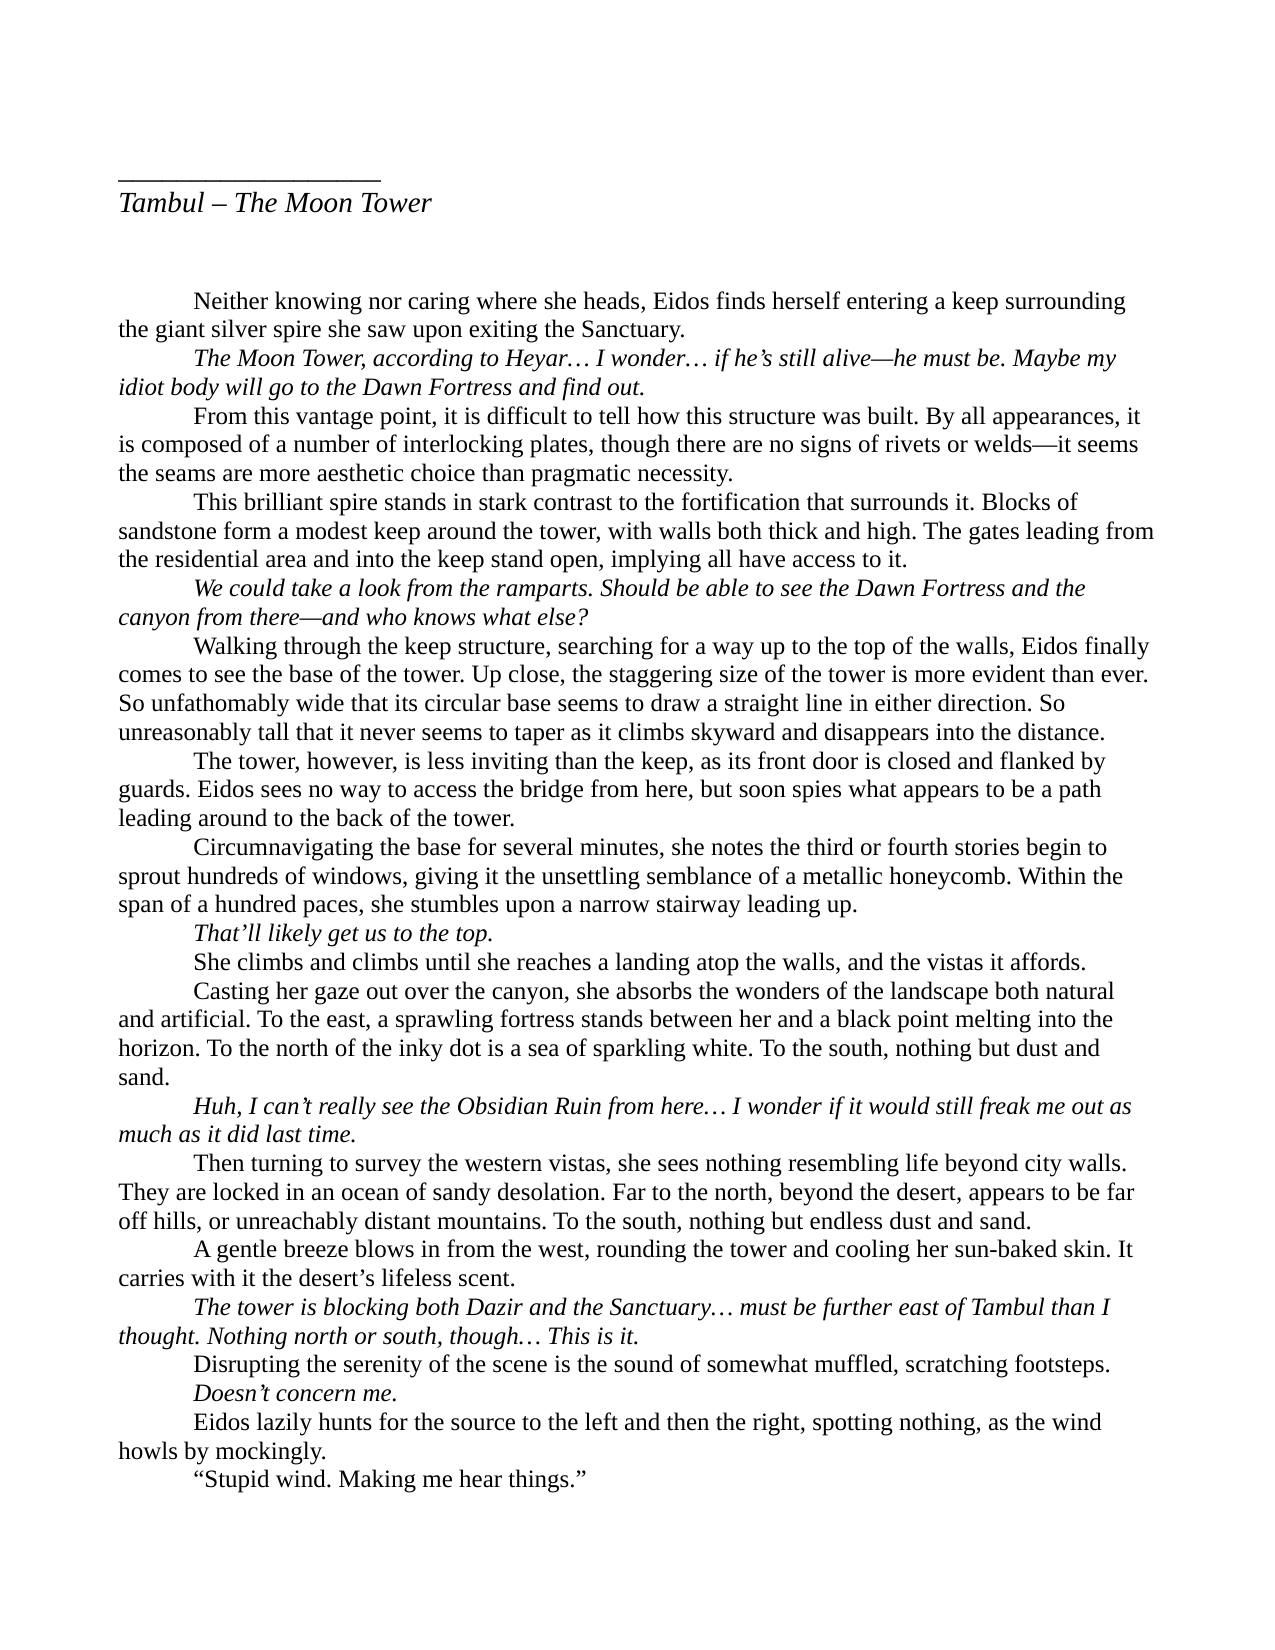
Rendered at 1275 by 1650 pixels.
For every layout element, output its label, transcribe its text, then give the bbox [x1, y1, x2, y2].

text Casting her gaze out over the canyon, she absorbs the wonders of the landscape both natural and artificial. To the east, a sprawling fortress stands between her and a black point melting into the horizon. To the north of the inky dot is a sea of sparkling white. To the south, nothing but dust and sand. [118, 976, 1157, 1091]
text She climbs and climbs until she reaches a landing atop the walls, and the vistas it affords. [118, 947, 1157, 976]
text Walking through the keep structure, searching for a way up to the top of the walls, Eidos finally comes to see the base of the tower. Up close, the staggering size of the tower is more evident than ever. So unfathomably wide that its circular base seems to draw a straight line in either direction. So unreasonably tall that it never seems to taper as it climbs skyward and disappears into the distance. [118, 631, 1157, 746]
text The tower is blocking both Dazir and the Sanctuary… must be further east of Tambul than I thought. Nothing north or south, though… This is it. [118, 1292, 1157, 1349]
text The tower, however, is less inviting than the keep, as its front door is closed and flanked by guards. Eidos sees no way to access the bridge from here, but soon spies what appears to be a path leading around to the back of the tower. [118, 746, 1157, 832]
text Huh, I can’t really see the Obsidian Ruin from here… I wonder if it would still freak me out as much as it did last time. [118, 1091, 1157, 1148]
text Eidos lazily hunts for the source to the left and then the right, spotting nothing, as the wind howls by mockingly. [118, 1407, 1157, 1464]
text From this vantage point, it is difficult to tell how this structure was built. By all appearances, it is composed of a number of interlocking plates, though there are no signs of rivets or welds—it seems the seams are more aesthetic choice than pragmatic necessity. [118, 401, 1157, 487]
text Tambul – The Moon Tower [118, 185, 1157, 219]
text Then turning to survey the western vistas, she sees nothing resembling life beyond city walls. They are locked in an ocean of sandy desolation. Far to the north, beyond the desert, appears to be far off hills, or unreachably distant mountains. To the south, nothing but endless dust and sand. [118, 1148, 1157, 1234]
text “Stupid wind. Making me hear things.” [118, 1464, 1157, 1493]
text Neither knowing nor caring where she heads, Eidos finds herself entering a keep surrounding the giant silver spire she saw upon exiting the Sanctuary. [118, 286, 1157, 343]
text The Moon Tower, according to Heyar… I wonder… if he’s still alive—he must be. Maybe my idiot body will go to the Dawn Fortress and find out. [118, 343, 1157, 401]
text __________________ [118, 152, 1157, 185]
text Doesn’t concern me. [118, 1378, 1157, 1407]
text We could take a look from the ramparts. Should be able to see the Dawn Fortress and the canyon from there—and who knows what else? [118, 573, 1157, 631]
text A gentle breeze blows in from the west, rounding the tower and cooling her sun-baked skin. It carries with it the desert’s lifeless scent. [118, 1234, 1157, 1292]
text Disrupting the serenity of the scene is the sound of somewhat muffled, scratching footsteps. [118, 1349, 1157, 1378]
text Circumnavigating the base for several minutes, she notes the third or fourth stories begin to sprout hundreds of windows, giving it the unsettling semblance of a metallic honeycomb. Within the span of a hundred paces, she stumbles upon a narrow stairway leading up. [118, 832, 1157, 918]
text This brilliant spire stands in stark contrast to the fortification that surrounds it. Blocks of sandstone form a modest keep around the tower, with walls both thick and high. The gates leading from the residential area and into the keep stand open, implying all have access to it. [118, 487, 1157, 573]
text That’ll likely get us to the top. [118, 918, 1157, 947]
